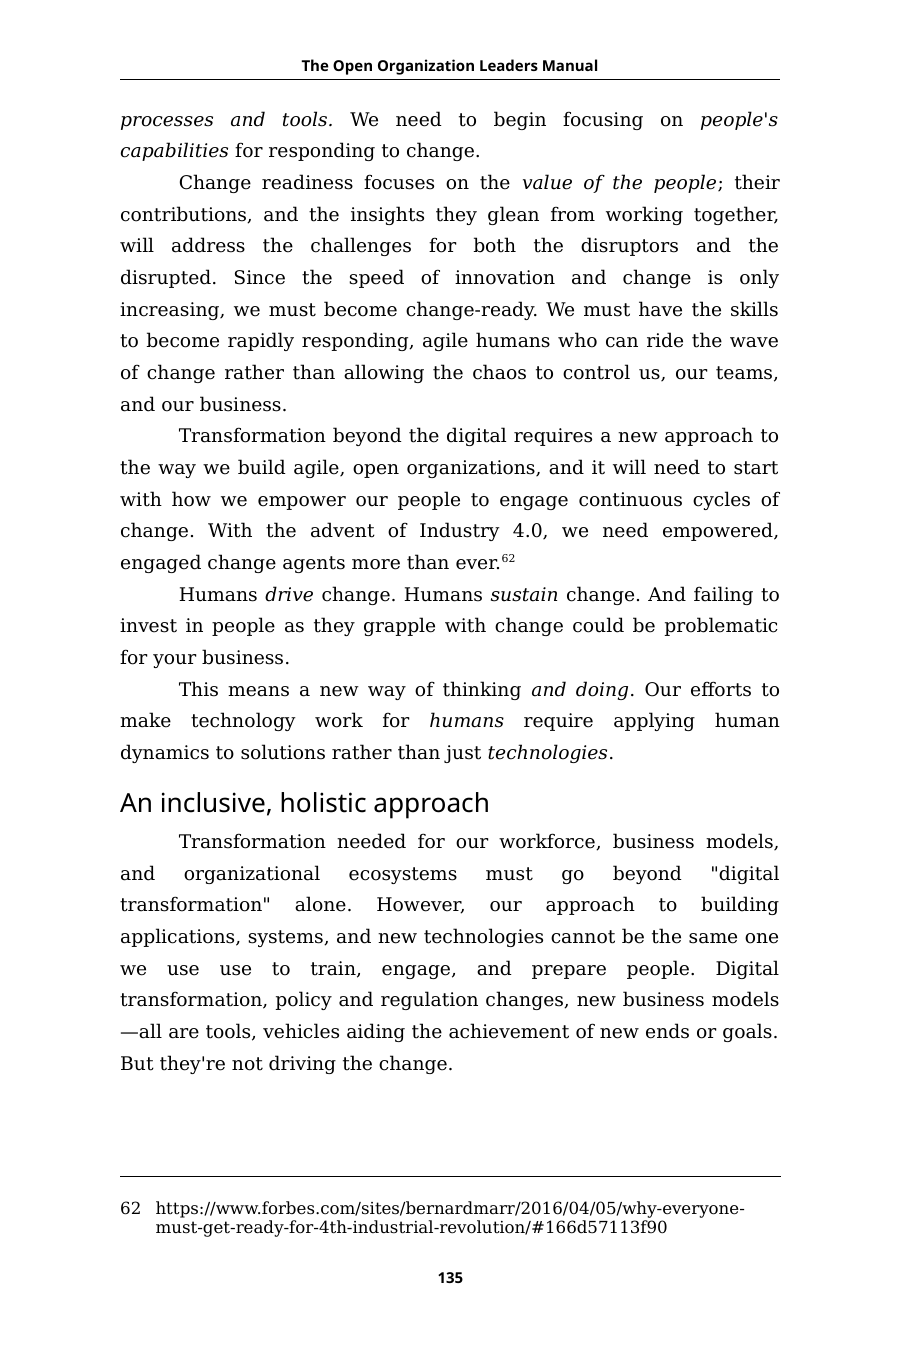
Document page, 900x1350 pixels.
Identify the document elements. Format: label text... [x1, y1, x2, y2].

text Transformation needed for our workforce, business models, and organizational ecosystems must go beyond "digital transformation" alone. However, our approach to building applications, systems, and new technologies cannot be the same one we use use to train, engage, and prepare people. Digital transformation, policy and regulation changes, new business models—all are tools, vehicles aiding the achievement of new ends or goals. But they're not driving the change. [120, 831, 780, 1074]
subtitle An inclusive, holistic approach [120, 789, 780, 819]
text Change readiness focuses on the value of the people; their contributions, and the insights they glean from working together, will address the challenges for both the disruptors and the disrupted. Since the speed of innovation and change is only increasing, we must become change-ready. We must have the skills to become rapidly responding, agile humans who can ride the wave of change rather than allowing the chaos to control us, our teams, and our business. [120, 172, 780, 416]
text This means a new way of thinking and doing. Our efforts to make technology work for humans require applying human dynamics to solutions rather than just technologies. [120, 679, 780, 764]
text https://www.forbes.com/sites/bernardmarr/2016/04/05/why-everyone-must-get-ready-for-4th-industrial-revolution/#166d57113f90 [120, 1199, 780, 1237]
text processes and tools. We need to begin focusing on people's capabilities for responding to change. [120, 109, 780, 162]
text Humans drive change. Humans sustain change. And failing to invest in people as they grapple with change could be problematic for your business. [120, 584, 780, 669]
text Transformation beyond the digital requires a new approach to the way we build agile, open organizations, and it will need to start with how we empower our people to engage continuous cycles of change. With the advent of Industry 4.0, we need empowered, engaged change agents more than ever. [120, 425, 780, 574]
